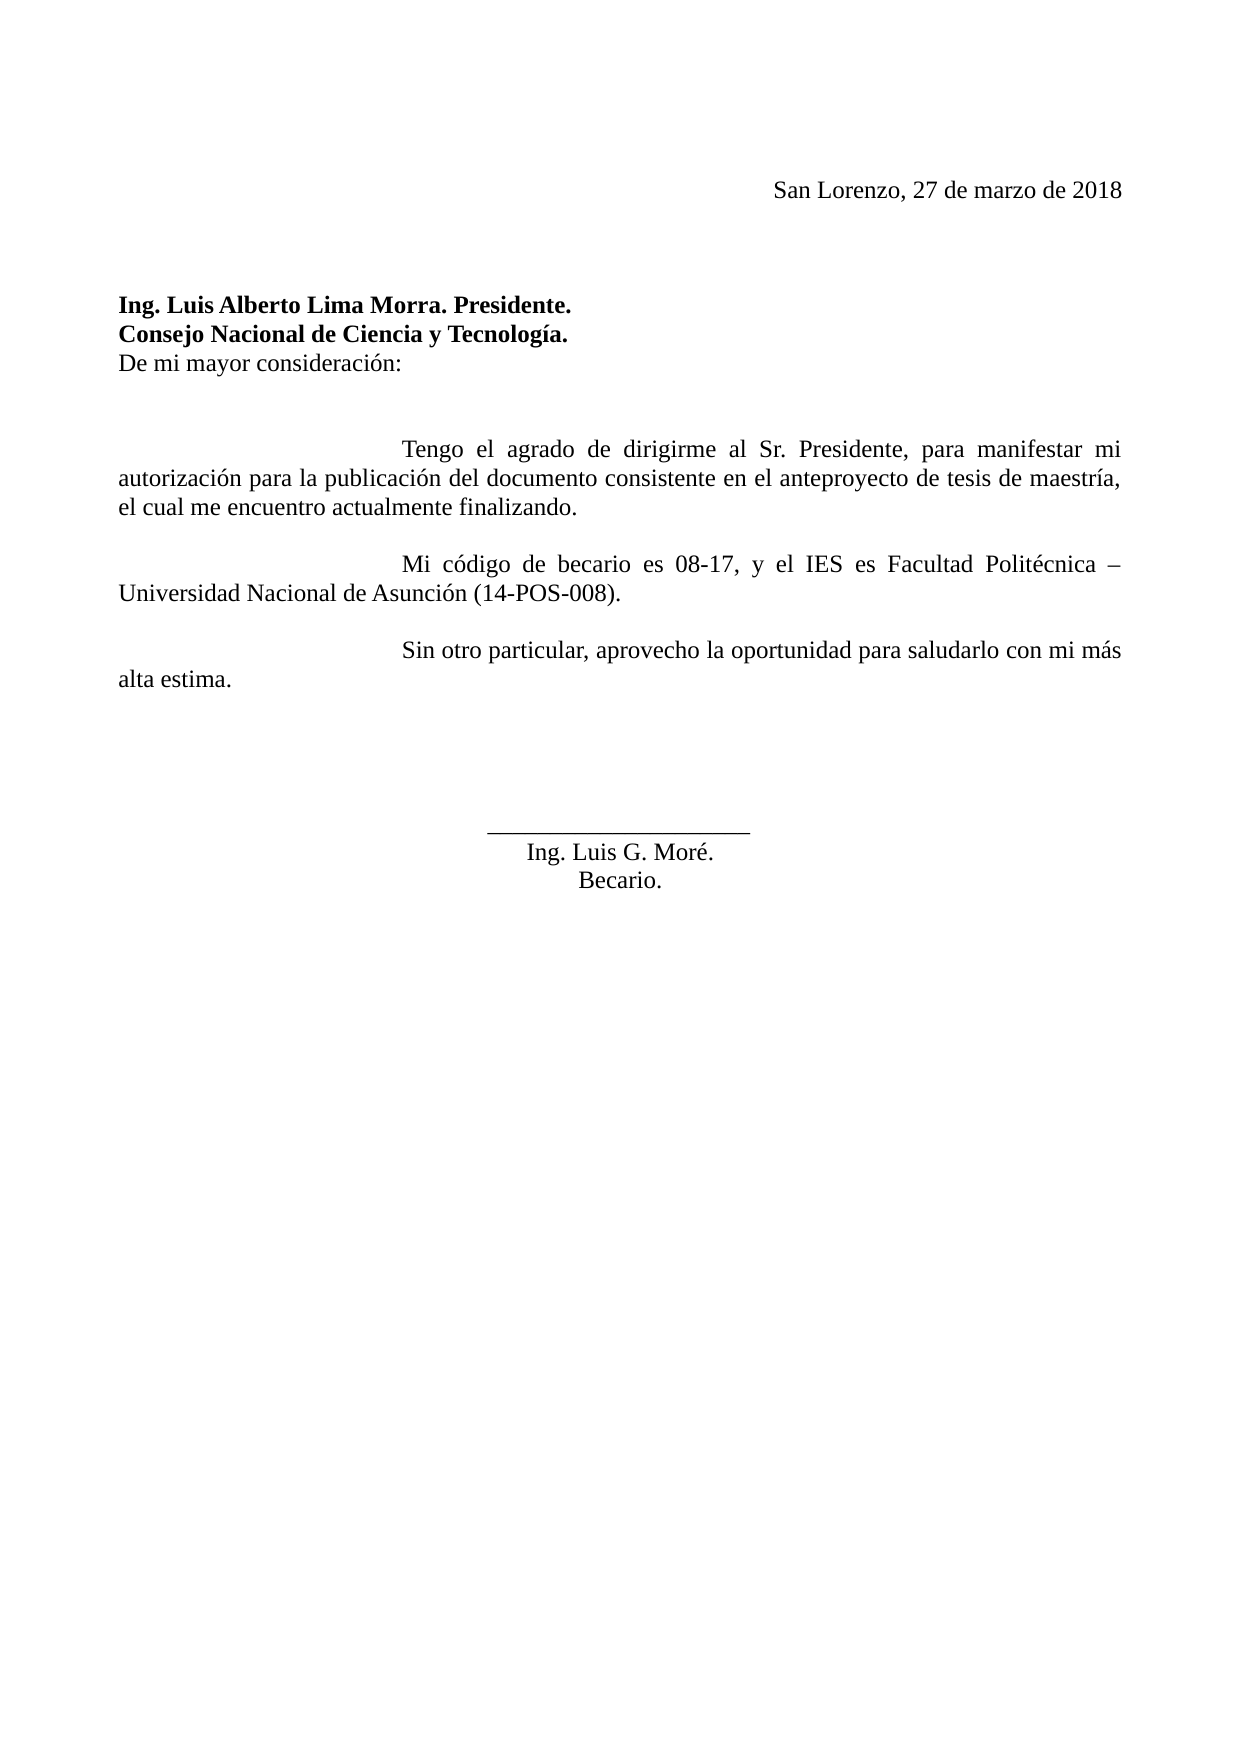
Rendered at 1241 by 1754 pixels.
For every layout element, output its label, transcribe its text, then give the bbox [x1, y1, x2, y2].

text San Lorenzo, 27 de marzo de 2018 [118, 176, 1122, 204]
text Ing. Luis G. Moré. [118, 837, 1122, 866]
text Ing. Luis Alberto Lima Morra. Presidente. [118, 291, 1122, 319]
text Tengo el agrado de dirigirme al Sr. Presidente, para manifestar mi autorización para la publicación del documento consistente en el anteproyecto de tesis de maestría, el cual me encuentro actualmente finalizando. [118, 434, 1122, 521]
text De mi mayor consideración: [118, 348, 1122, 377]
text Sin otro particular, aprovecho la oportunidad para saludarlo con mi más alta estima. [118, 636, 1122, 693]
text Mi código de becario es 08-17, y el IES es Facultad Politécnica – Universidad Nacional de Asunción (14-POS-008). [118, 549, 1122, 607]
text Becario. [118, 866, 1122, 894]
text Consejo Nacional de Ciencia y Tecnología. [118, 319, 1122, 348]
text _____________________ [118, 808, 1122, 837]
